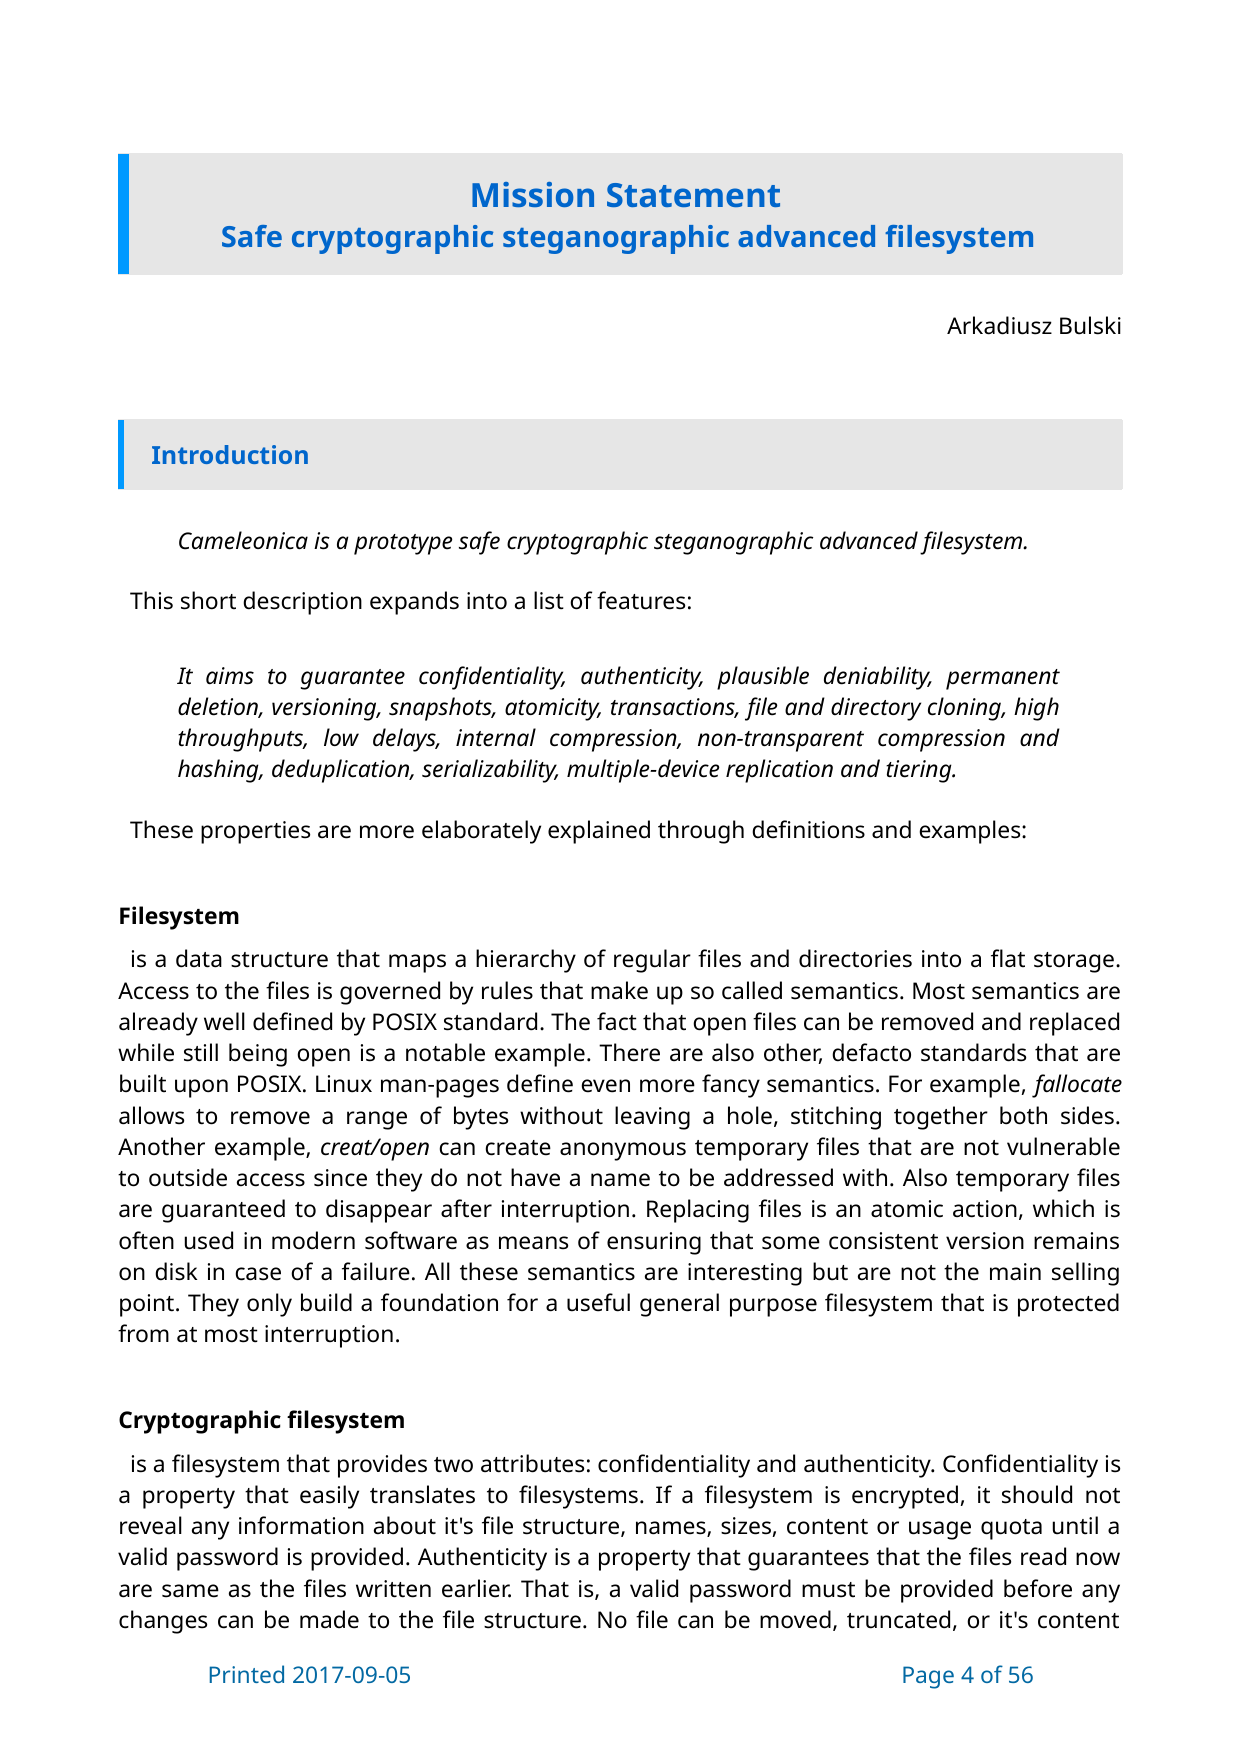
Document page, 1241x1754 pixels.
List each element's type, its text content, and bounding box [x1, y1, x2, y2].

subtitle Mission Statement Safe cryptographic steganographic advanced filesystem [129, 155, 1122, 274]
text It aims to guarantee confidentiality, authenticity, plausible deniability, permanent deletion, versioning, snapshots, atomicity, transactions, file and directory cloning, high throughputs, low delays, internal compression, non-transparent compression and hashing, deduplication, serializability, multiple-device replication and tiering. [177, 660, 1063, 785]
text is a data structure that maps a hierarchy of regular files and directories into a flat storage. Access to the files is governed by rules that make up so called semantics. Most semantics are already well defined by POSIX standard. The fact that open files can be removed and replaced while still being open is a notable example. There are also other, defacto standards that are built upon POSIX. Linux man-pages define even more fancy semantics. For example, fallocate allows to remove a range of bytes without leaving a hole, stitching together both sides. Another example, creat/open can create anonymous temporary files that are not vulnerable to outside access since they do not have a name to be addressed with. Also temporary files are guaranteed to disappear after interruption. Replacing files is an atomic action, which is often used in modern software as means of ensuring that some consistent version remains on disk in case of a failure. All these semantics are interesting but are not the main selling point. They only build a foundation for a useful general purpose filesystem that is protected from at most interruption. [118, 943, 1122, 1349]
text These properties are more elaborately explained through definitions and examples: [118, 814, 1122, 845]
text Arkadiusz Bulski [118, 310, 1122, 341]
text is a filesystem that provides two attributes: confidentiality and authenticity. Confidentiality is a property that easily translates to filesystems. If a filesystem is encrypted, it should not reveal any information about it's file structure, names, sizes, content or usage quota until a valid password is provided. Authenticity is a property that guarantees that the files read now are same as the files written earlier. That is, a valid password must be provided before any changes can be made to the file structure. No file can be moved, truncated, or it's content [118, 1447, 1122, 1635]
text Cameleonica is a prototype safe cryptographic steganographic advanced filesystem. [177, 524, 1063, 556]
subtitle Introduction [124, 421, 1122, 489]
subtitle Filesystem [118, 900, 1122, 932]
subtitle Cryptographic filesystem [118, 1404, 1122, 1436]
text This short description expands into a list of features: [118, 585, 1122, 617]
